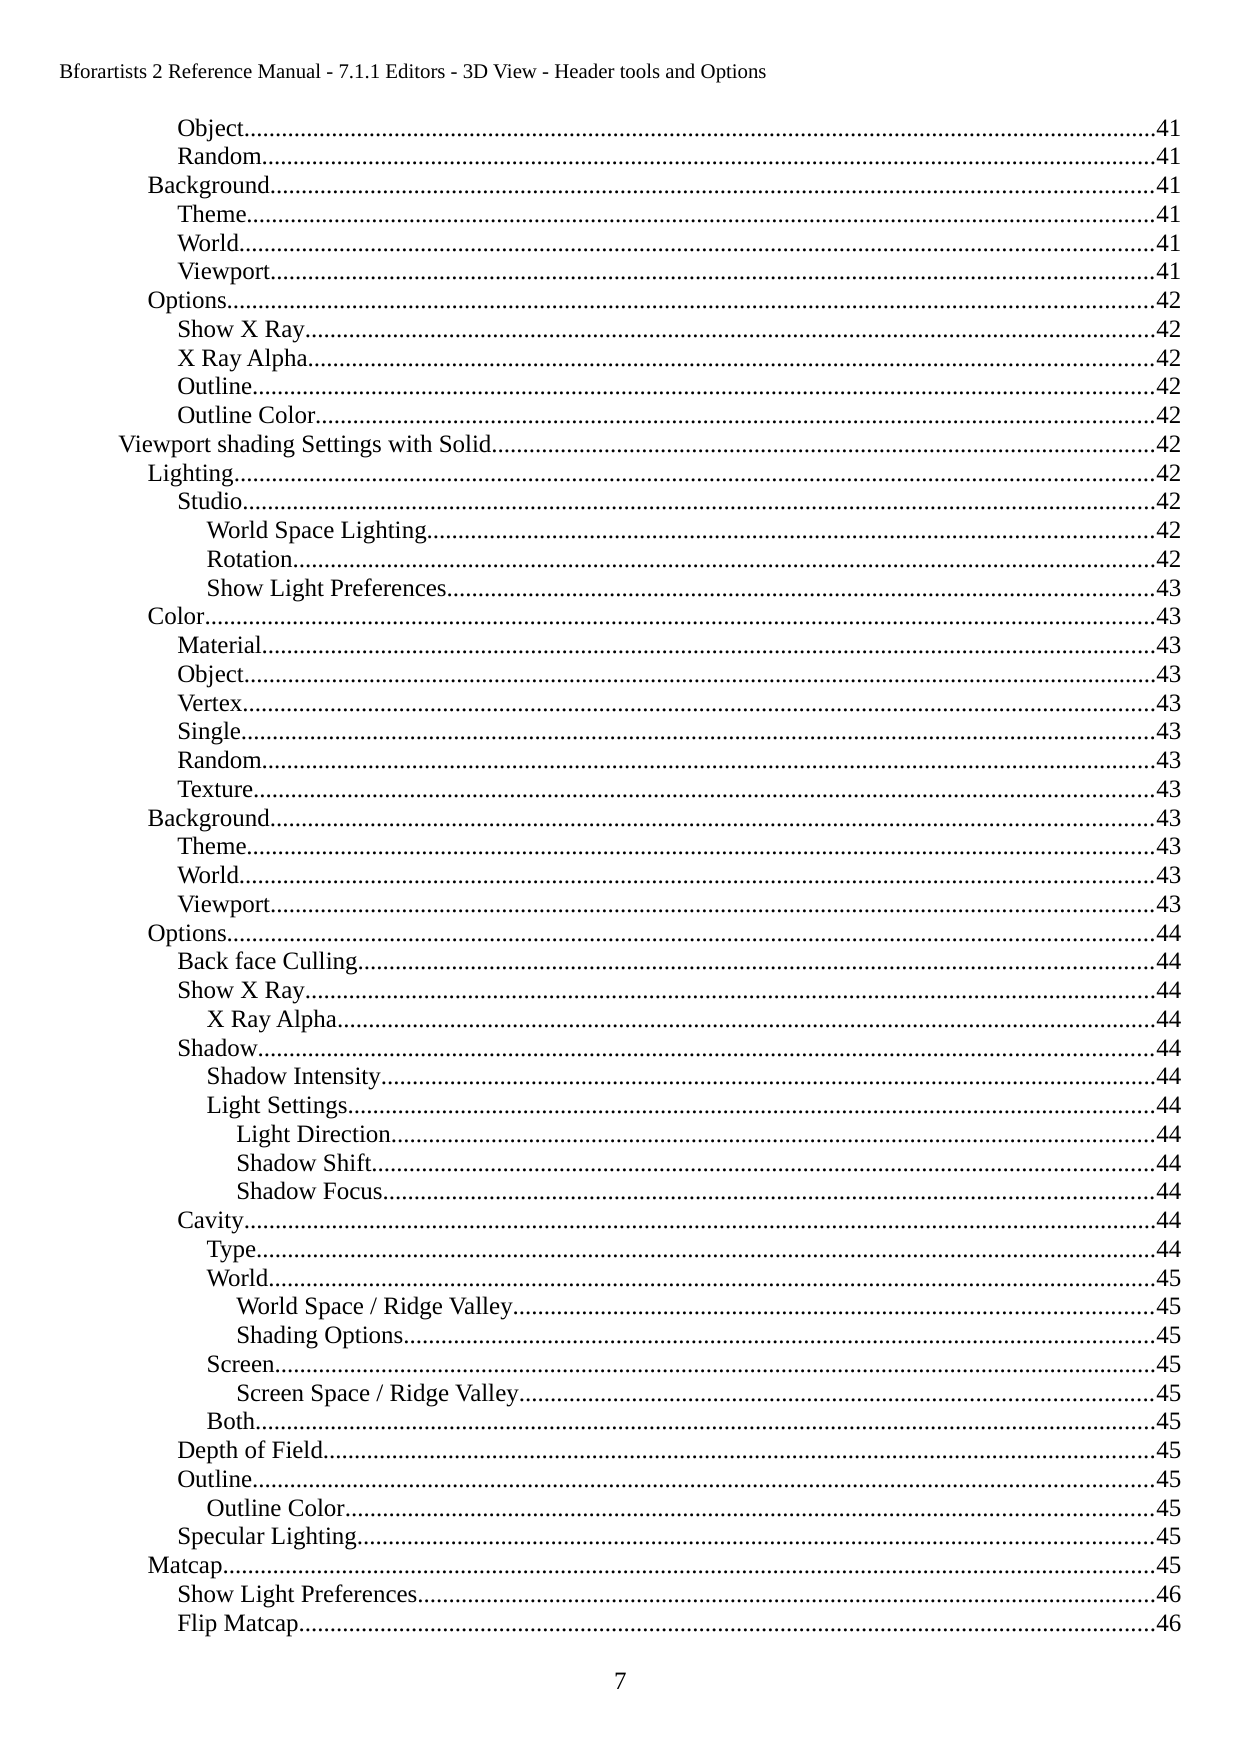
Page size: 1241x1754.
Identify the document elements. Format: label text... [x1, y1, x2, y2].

text Matcap 45 [147, 1550, 1181, 1579]
text Viewport 41 [177, 256, 1181, 285]
text Back face Culling 44 [177, 946, 1181, 975]
text Outline Color 42 [177, 400, 1181, 429]
text Shadow Shift 44 [236, 1148, 1181, 1176]
text Both 45 [206, 1406, 1181, 1435]
text Shadow Focus 44 [236, 1176, 1181, 1205]
text Object 41 [177, 113, 1181, 141]
text Viewport 43 [177, 889, 1181, 918]
text Options 42 [147, 285, 1181, 314]
text World Space Lighting 42 [206, 515, 1181, 544]
text World 43 [177, 860, 1181, 889]
text Specular Lighting 45 [177, 1521, 1181, 1550]
text Show Light Preferences 43 [206, 573, 1181, 601]
text Object 43 [177, 659, 1181, 688]
text Screen Space / Ridge Valley 45 [236, 1378, 1181, 1406]
text Texture 43 [177, 774, 1181, 803]
text Outline 42 [177, 371, 1181, 400]
text Options 44 [147, 918, 1181, 946]
text Show X Ray 42 [177, 314, 1181, 343]
text Single 43 [177, 716, 1181, 745]
text Depth of Field 45 [177, 1435, 1181, 1464]
text Rotation 42 [206, 544, 1181, 573]
text Show X Ray 44 [177, 975, 1181, 1004]
text Viewport shading Settings with Solid 42 [118, 429, 1181, 458]
text Lighting 42 [147, 458, 1181, 486]
text Color 43 [147, 601, 1181, 630]
text Cavity 44 [177, 1205, 1181, 1234]
text Theme 41 [177, 199, 1181, 228]
text World 41 [177, 228, 1181, 256]
text World 45 [206, 1263, 1181, 1291]
text Type 44 [206, 1234, 1181, 1263]
text Material 43 [177, 630, 1181, 659]
text Shading Options 45 [236, 1320, 1181, 1349]
text X Ray Alpha 44 [206, 1004, 1181, 1033]
text Show Light Preferences 46 [177, 1579, 1181, 1608]
text Random 41 [177, 141, 1181, 170]
text Studio 42 [177, 486, 1181, 515]
text Outline Color 45 [206, 1493, 1181, 1521]
text Outline 45 [177, 1464, 1181, 1493]
text Theme 43 [177, 831, 1181, 860]
text Shadow Intensity 44 [206, 1061, 1181, 1090]
text Vertex 43 [177, 688, 1181, 716]
text Flip Matcap 46 [177, 1608, 1181, 1636]
text Background 41 [147, 170, 1181, 199]
text World Space / Ridge Valley 45 [236, 1291, 1181, 1320]
text Background 43 [147, 803, 1181, 831]
text Light Settings 44 [206, 1090, 1181, 1119]
text X Ray Alpha 42 [177, 343, 1181, 371]
text Shadow 44 [177, 1033, 1181, 1061]
text Screen 45 [206, 1349, 1181, 1378]
text Random 43 [177, 745, 1181, 774]
text Light Direction 44 [236, 1119, 1181, 1148]
